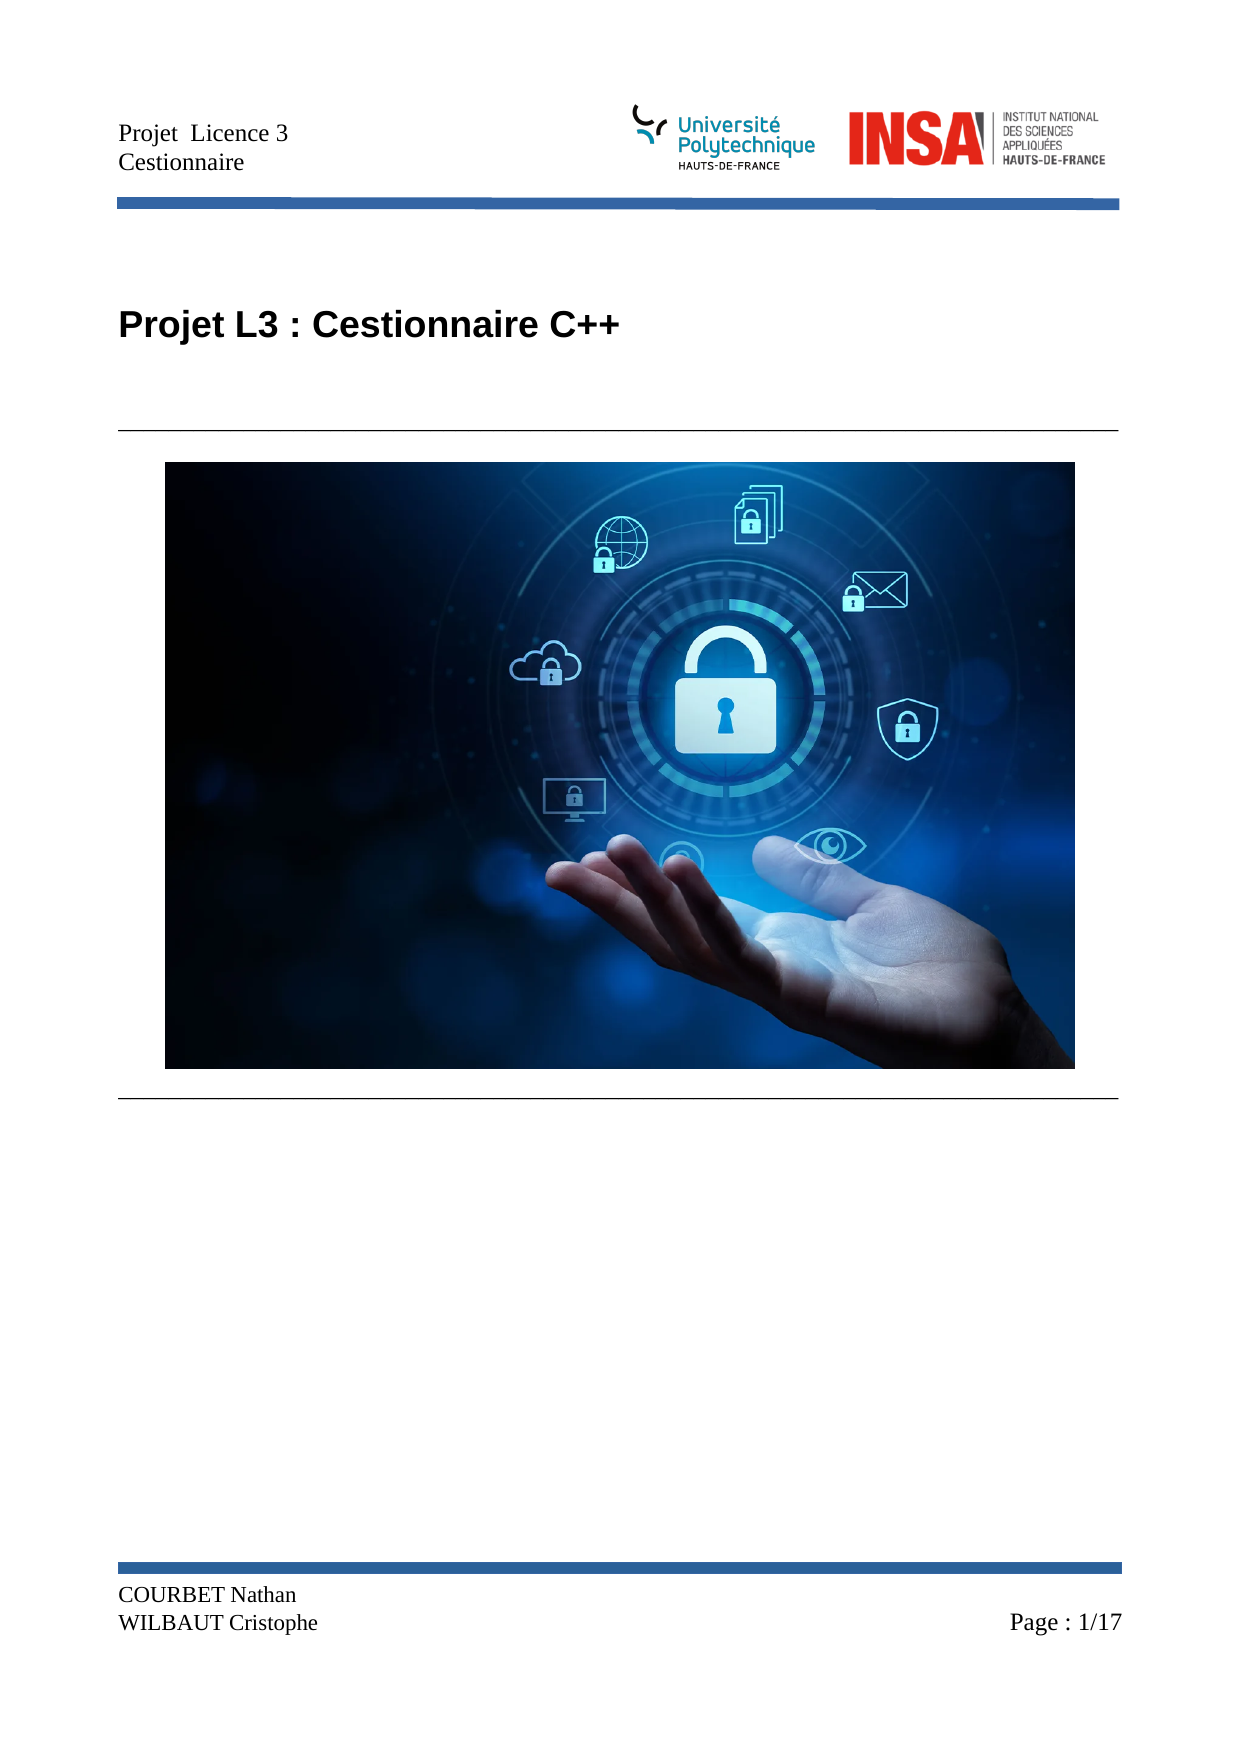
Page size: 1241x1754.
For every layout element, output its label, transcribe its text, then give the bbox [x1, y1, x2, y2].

picture [832, 96, 1113, 180]
text ________________________________________________________________________________ [118, 405, 1122, 434]
subtitle Projet L3 : Cestionnaire C++ [118, 259, 1122, 345]
text ________________________________________________________________________________ [118, 453, 1122, 1102]
picture [165, 462, 1075, 1069]
picture [622, 94, 825, 181]
